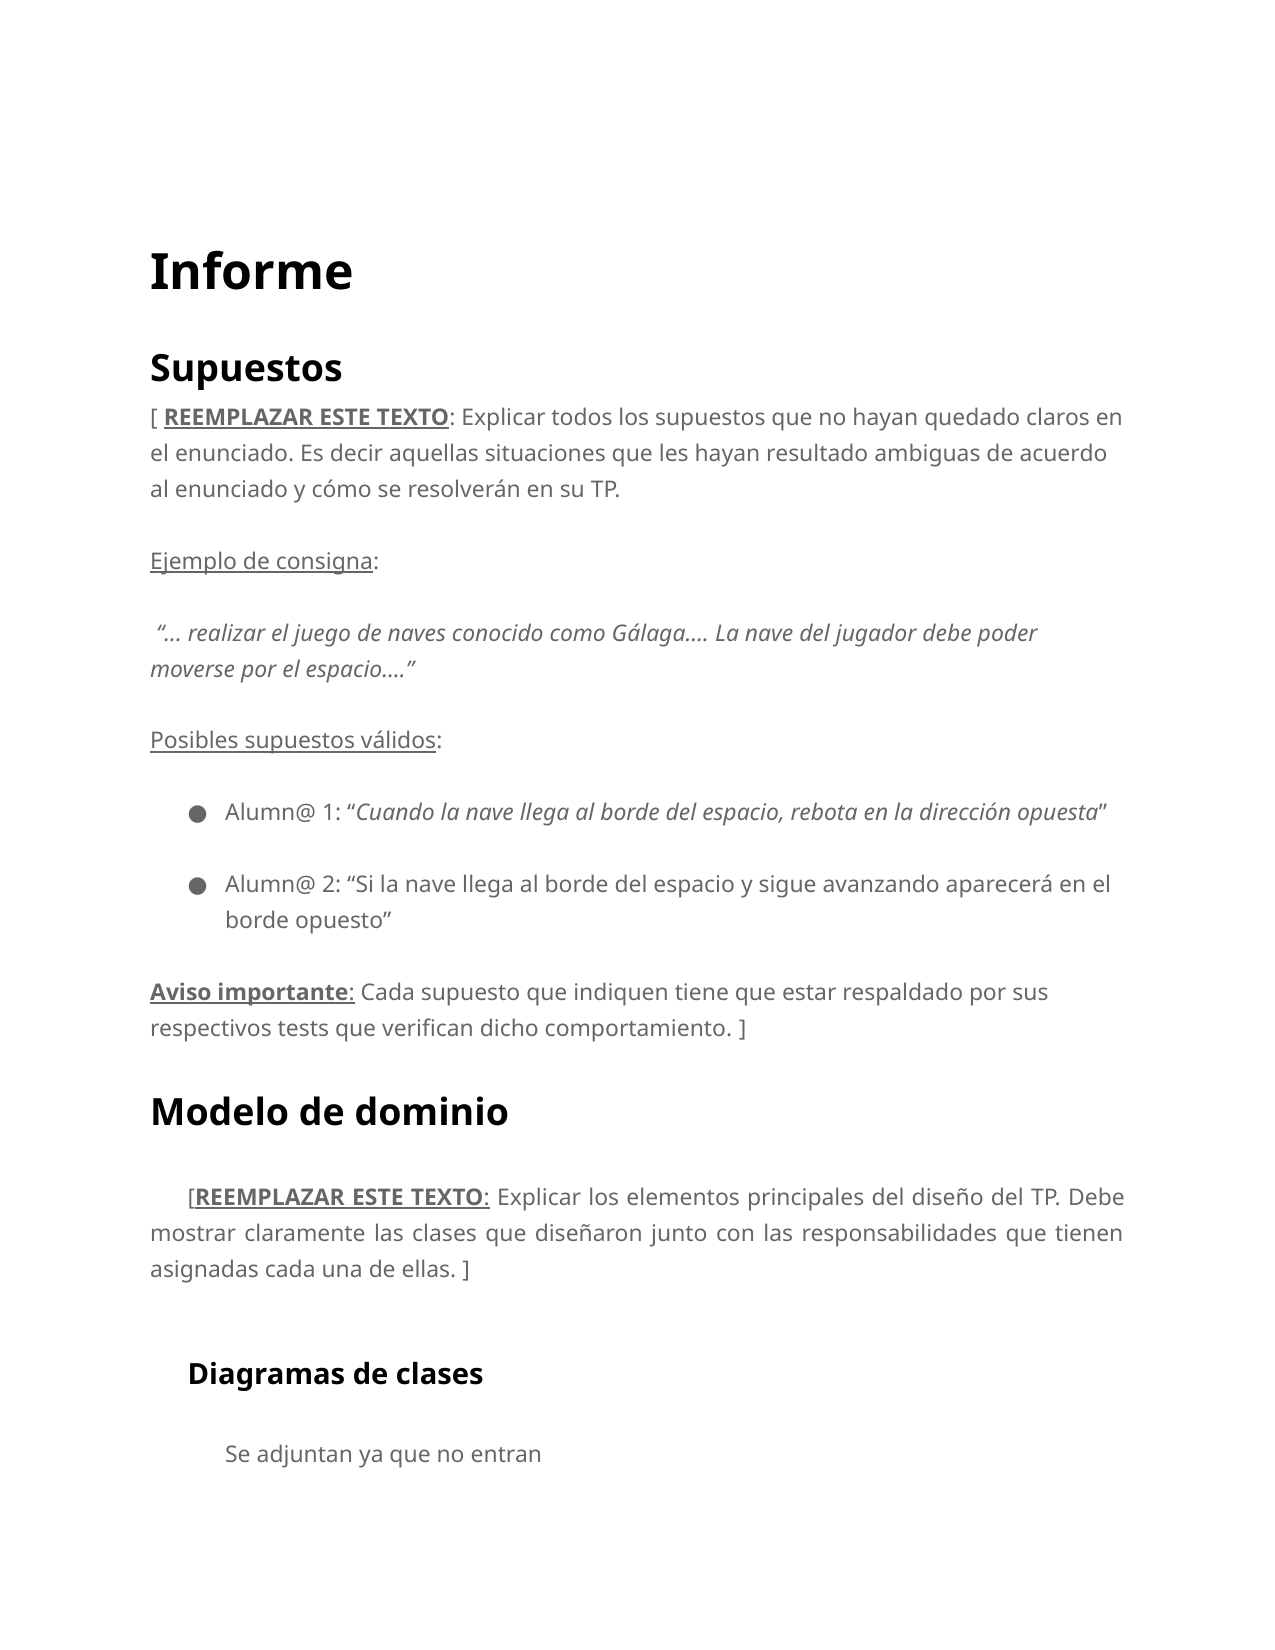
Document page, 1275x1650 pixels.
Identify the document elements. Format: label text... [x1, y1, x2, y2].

text Posibles supuestos válidos: [150, 724, 1125, 756]
list Alumn@ 1: “Cuando la nave llega al borde del espacio, rebota en la dirección opuesta” [187, 796, 1125, 863]
list Alumn@ 2: “Si la nave llega al borde del espacio y sigue avanzando aparecerá en el borde opuesto” [187, 868, 1125, 935]
subtitle Modelo de dominio [150, 1085, 1125, 1136]
text “... realizar el juego de naves conocido como Gálaga…. La nave del jugador debe poder moverse por el espacio….” [150, 617, 1125, 684]
text [REEMPLAZAR ESTE TEXTO: Explicar los elementos principales del diseño del TP. Debe mostrar claramente las clases que diseñaron junto con las responsabilidades que tienen asignadas cada una de ellas. ] [150, 1181, 1125, 1284]
text Ejemplo de consigna: [150, 545, 1125, 576]
subtitle Supuestos [150, 342, 1125, 393]
text [ REEMPLAZAR ESTE TEXTO: Explicar todos los supuestos que no hayan quedado claros en el enunciado. Es decir aquellas situaciones que les hayan resultado ambiguas de acuerdo al enunciado y cómo se resolverán en su TP. [150, 401, 1125, 504]
subtitle Diagramas de clases [150, 1353, 1125, 1393]
text Se adjuntan ya que no entran [150, 1437, 1125, 1469]
subtitle Informe [150, 236, 1125, 304]
text Aviso importante: Cada supuesto que indiquen tiene que estar respaldado por sus respectivos tests que verifican dicho comportamiento. ] [150, 976, 1125, 1043]
